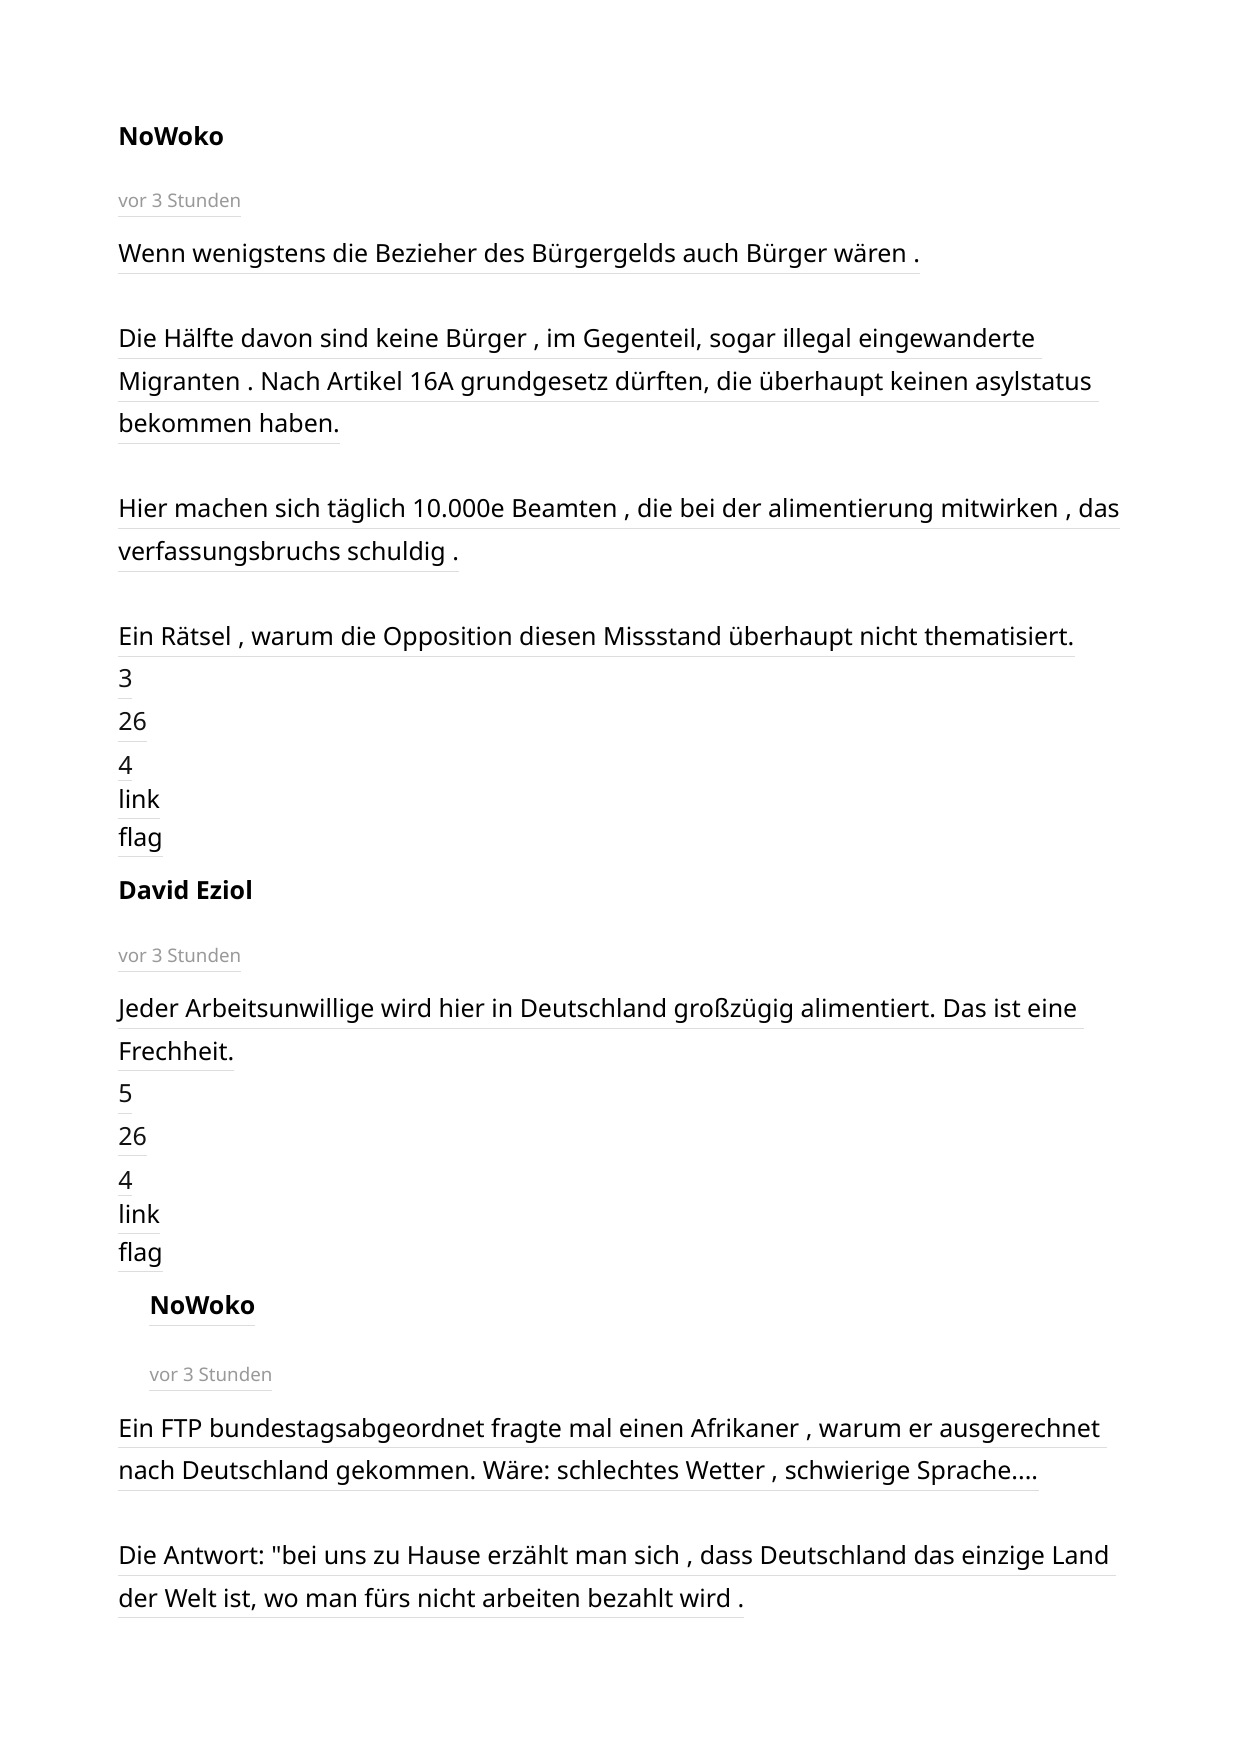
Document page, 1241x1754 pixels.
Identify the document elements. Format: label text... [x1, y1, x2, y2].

text flag [118, 1234, 1122, 1272]
text 3 [118, 661, 1122, 699]
text Jeder Arbeitsunwillige wird hier in Deutschland großzügig alimentiert. Das ist eine Frechheit. [118, 991, 1122, 1071]
text link [118, 781, 1122, 819]
text 5 [118, 1076, 1122, 1114]
text David Eziol [118, 873, 1122, 907]
text link [118, 1196, 1122, 1234]
text NoWoko [149, 1288, 1122, 1326]
text 4 [118, 746, 1122, 781]
text vor 3 Stunden [149, 1362, 1117, 1391]
text 26 [118, 1118, 1122, 1156]
text flag [118, 819, 1122, 857]
text vor 3 Stunden [118, 187, 1117, 217]
text Wenn wenigstens die Bezieher des Bürgergelds auch Bürger wären . Die Hälfte davon sind keine Bürger , im Gegenteil, sogar illegal eingewanderte Migranten . Nach Artikel 16A grundgesetz dürften, die überhaupt keinen asylstatus bekommen haben. Hier machen sich täglich 10.000e Beamten , die bei der alimentierung mitwirken , das verfassungsbruchs schuldig . Ein Rätsel , warum die Opposition diesen Missstand überhaupt nicht thematisiert. [118, 236, 1122, 657]
text NoWoko [118, 118, 1122, 152]
text vor 3 Stunden [118, 942, 1117, 972]
text 26 [118, 703, 1122, 742]
text 4 [118, 1161, 1122, 1196]
text Ein FTP bundestagsabgeordnet fragte mal einen Afrikaner , warum er ausgerechnet nach Deutschland gekommen. Wäre: schlechtes Wetter , schwierige Sprache.... Die Antwort: "bei uns zu Hause erzählt man sich , dass Deutschland das einzige Land der Welt ist, wo man fürs nicht arbeiten bezahlt wird . [118, 1410, 1122, 1618]
